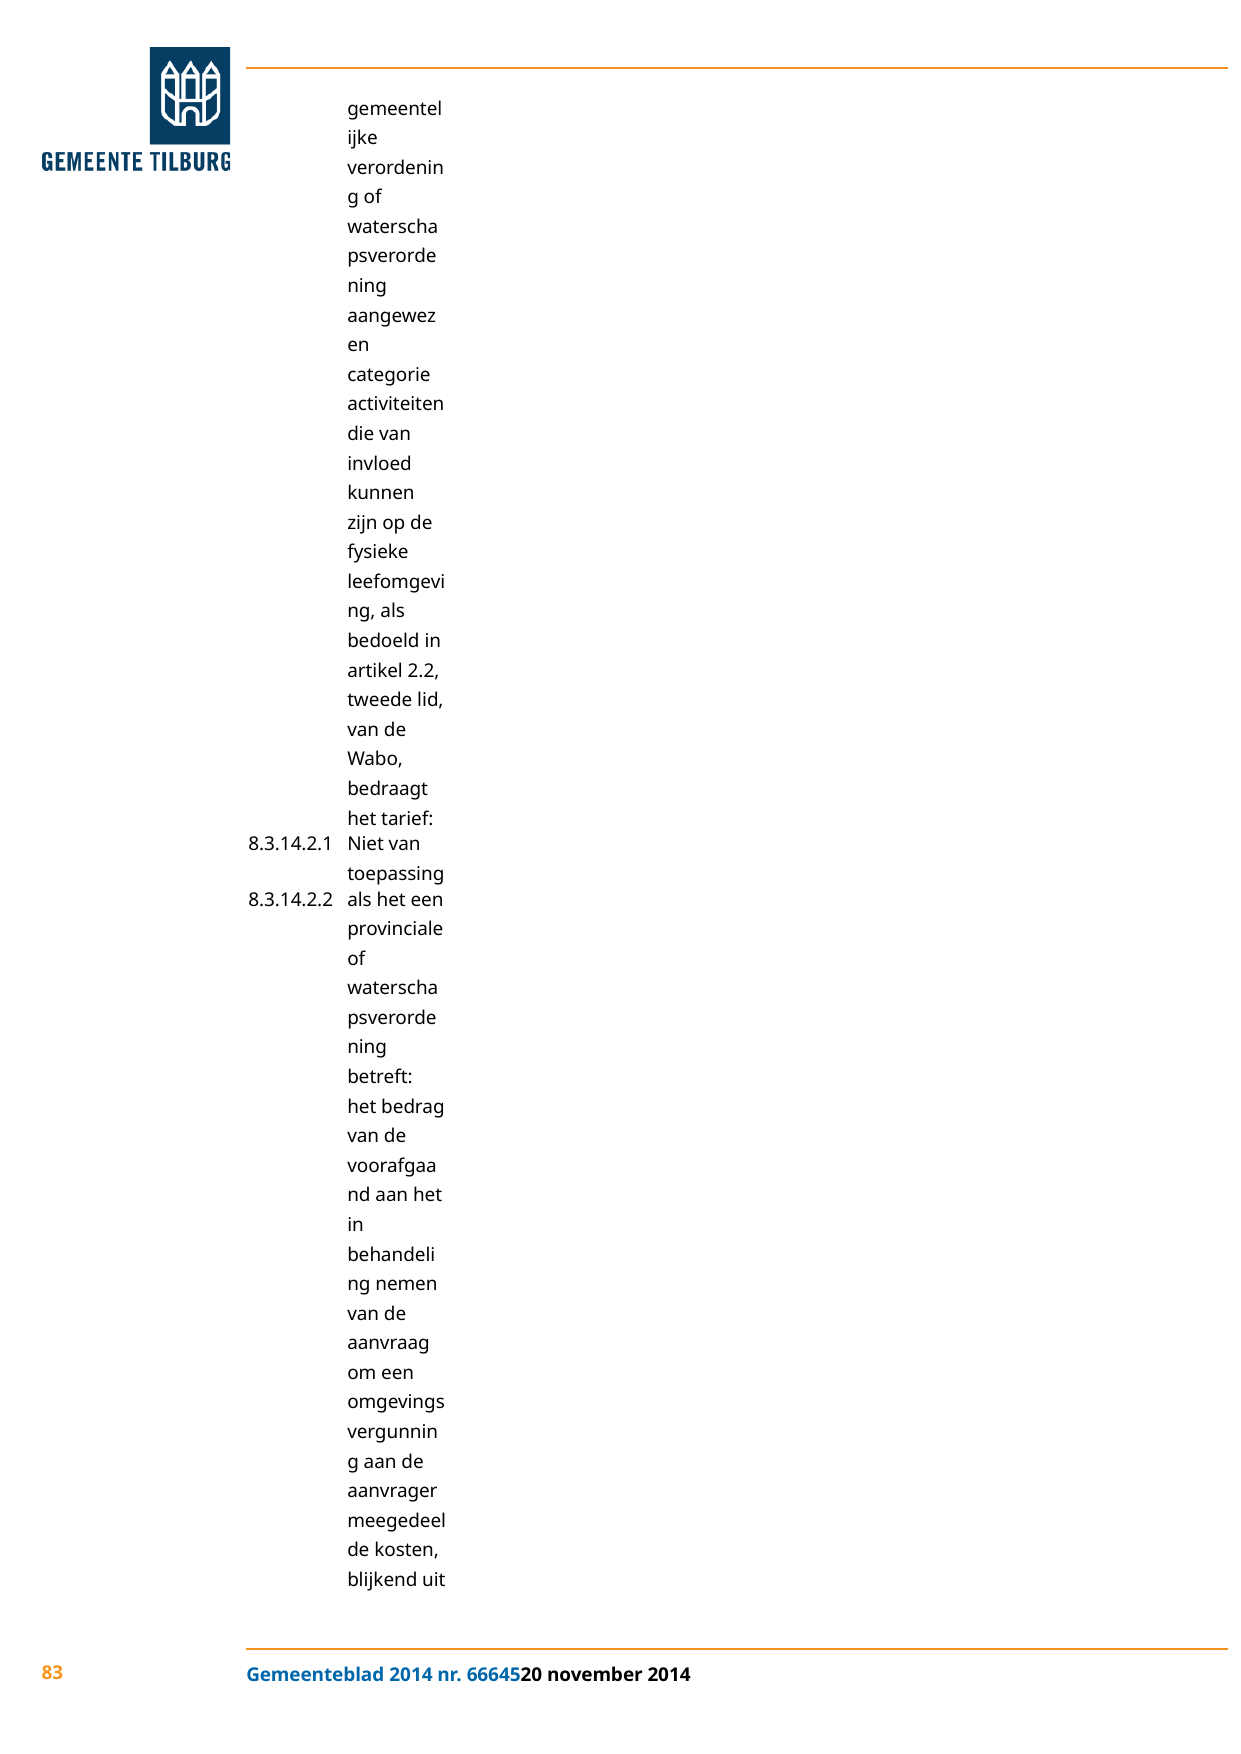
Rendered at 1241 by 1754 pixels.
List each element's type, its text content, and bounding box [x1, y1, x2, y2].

table_cell [756, 95, 855, 831]
table_cell als het een provinciale of waterschapsverordening betreft: het bedrag van de voorafgaand aan het in behandeling nemen van de aanvraag om een omgevingsvergunning aan de aanvrager meegedeelde kosten, blijkend uit [347, 886, 446, 1592]
table_cell [248, 95, 347, 831]
picture [41, 47, 231, 172]
table_cell Niet van toepassing [347, 831, 446, 886]
table_cell [446, 831, 756, 886]
table_cell [446, 886, 756, 1592]
table_cell [446, 95, 756, 831]
table_cell gemeentelijke verordening of waterschapsverordening aangewezen categorie activiteiten die van invloed kunnen zijn op de fysieke leefomgeving, als bedoeld in artikel 2.2, tweede lid, van de Wabo, bedraagt het tarief: [347, 95, 446, 831]
table_cell [756, 831, 855, 886]
table_cell 8.3.14.2.1 [248, 831, 347, 886]
table_cell [756, 886, 855, 1592]
table_cell 8.3.14.2.2 [248, 886, 347, 1592]
